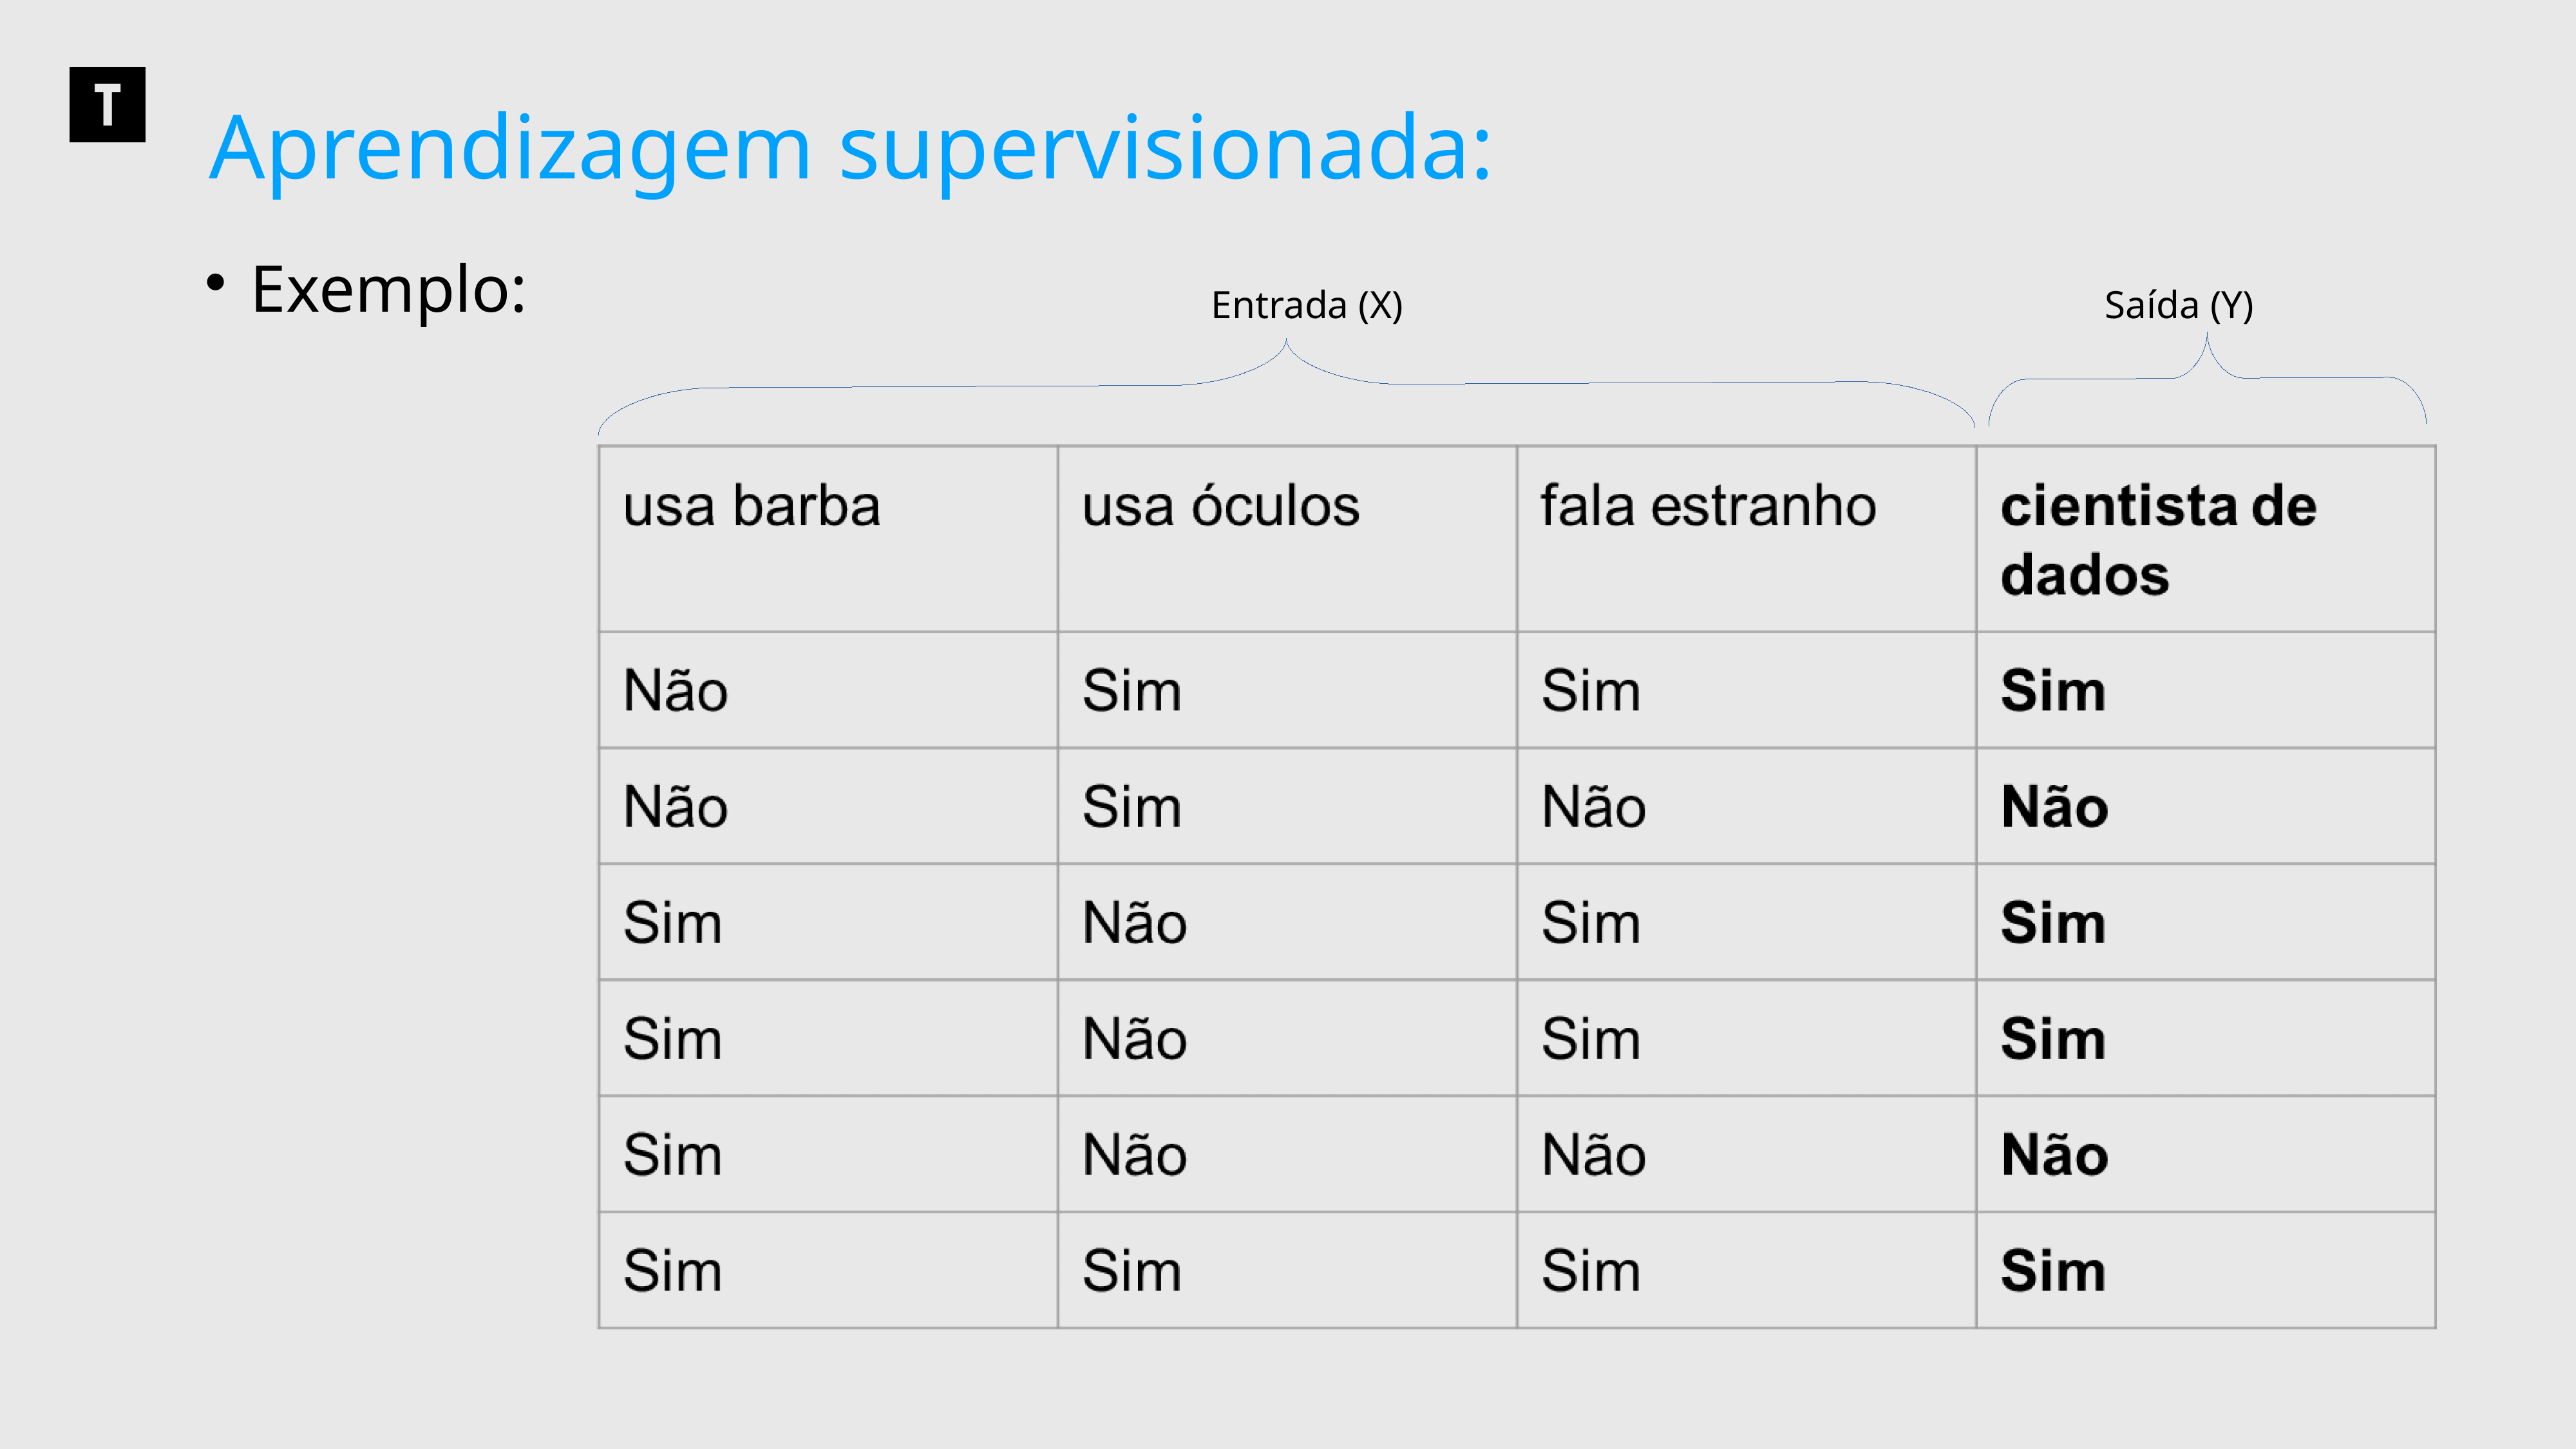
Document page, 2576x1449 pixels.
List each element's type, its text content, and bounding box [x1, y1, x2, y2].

text_box Exemplo: [131, 230, 1951, 762]
text_box Aprendizagem supervisionada: [204, 84, 1925, 202]
text_box Entrada (X) [1202, 274, 1605, 327]
text_box Saída (Y) [2095, 274, 2499, 327]
picture [596, 444, 2439, 1340]
picture [70, 67, 146, 142]
